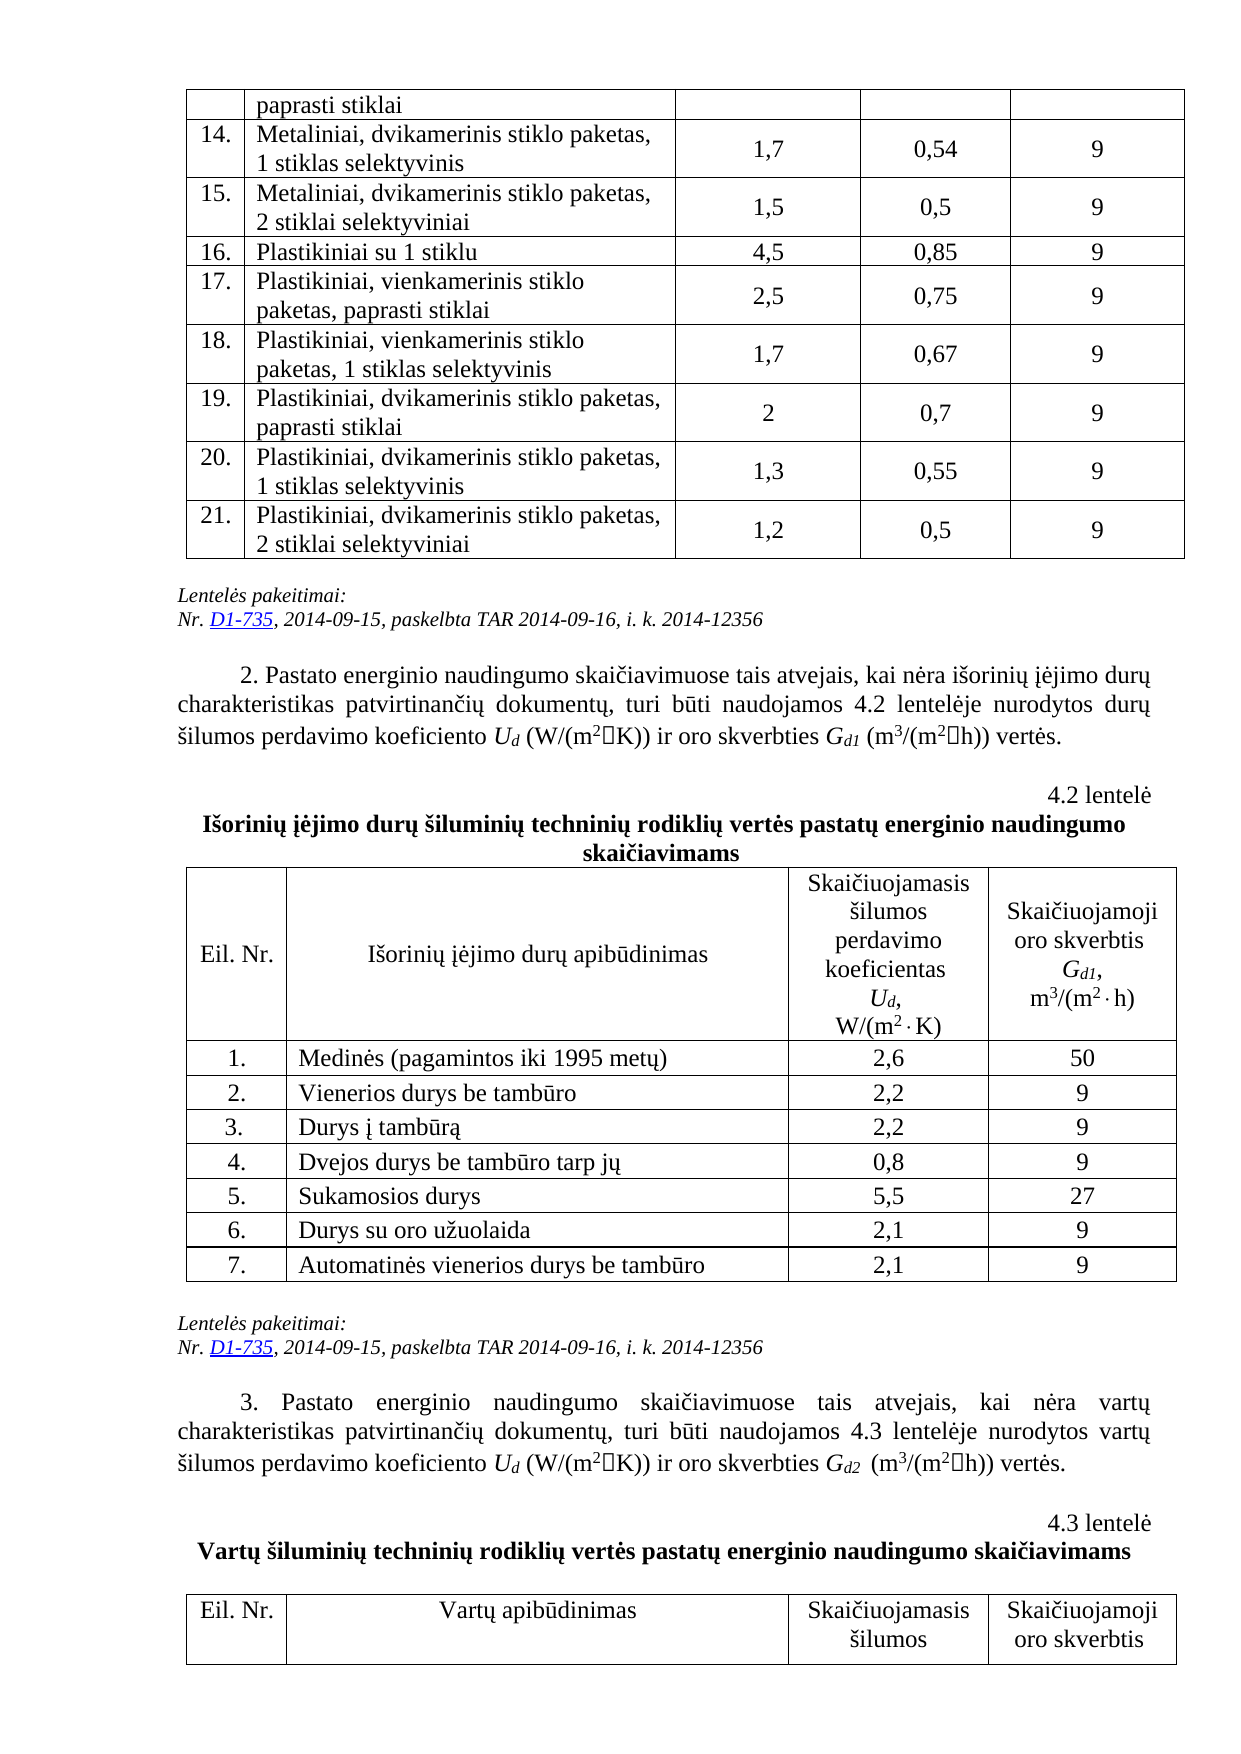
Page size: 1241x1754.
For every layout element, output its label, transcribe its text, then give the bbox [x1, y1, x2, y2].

table_cell 5,5 [789, 1179, 988, 1212]
table_cell 5. [187, 1179, 286, 1212]
table_cell 27 [989, 1179, 1176, 1212]
table_cell 9 [1011, 266, 1184, 324]
table_cell 17. [187, 266, 244, 324]
table_header Skaičiuojamasis šilumos perdavimo koeficientas Ud, W/(m2K) [789, 868, 988, 1040]
table_cell 2,2 [789, 1110, 988, 1143]
table_cell 0,5 [861, 501, 1010, 558]
table_cell 9 [989, 1248, 1176, 1281]
table_cell 0,67 [861, 325, 1010, 382]
table_cell 18. [187, 325, 244, 382]
text 4.3 lentelė [177, 1508, 1151, 1536]
table_cell 9 [1011, 178, 1184, 236]
table_cell 20. [187, 442, 244, 499]
table_cell Medinės (pagamintos iki 1995 metų) [287, 1041, 788, 1074]
table_cell Plastikiniai, vienkamerinis stiklo paketas, 1 stiklas selektyvinis [245, 325, 675, 382]
table_cell 9 [1011, 501, 1184, 558]
text Išorinių įėjimo durų šiluminių techninių rodiklių vertės pastatų energinio naudingumo skaičiavimams [177, 809, 1151, 867]
table_cell 6. [187, 1213, 286, 1246]
table_cell 4,5 [676, 237, 860, 265]
table_cell [676, 90, 860, 118]
text Nr. D1-735, 2014-09-15, paskelbta TAR 2014-09-16, i. k. 2014-12356 [177, 1334, 1151, 1359]
table_cell Plastikiniai, dvikamerinis stiklo paketas, paprasti stiklai [245, 384, 675, 441]
table_cell Automatinės vienerios durys be tambūro [287, 1248, 788, 1281]
table_cell 2,1 [789, 1248, 988, 1281]
table_cell 0,75 [861, 266, 1010, 324]
table_cell Plastikiniai, vienkamerinis stiklo paketas, paprasti stiklai [245, 266, 675, 324]
table_cell Plastikiniai su 1 stiklu [245, 237, 675, 265]
table_cell 9 [989, 1144, 1176, 1178]
table_header Skaičiuojamoji oro skverbtis [989, 1595, 1176, 1664]
text 2. Pastato energinio naudingumo skaičiavimuose tais atvejais, kai nėra išorinių įėjimo durų charakteristikas patvirtinančių dokumentų, turi būti naudojamos 4.2 lentelėje nurodytos durų šilumos perdavimo koeficiento Ud (W/(m2K)) ir oro skverbties Gd1 (m3/(m2h)) vertės. [177, 660, 1151, 752]
table_header Vartų apibūdinimas [287, 1595, 788, 1664]
table_cell 9 [1011, 442, 1184, 499]
text Lentelės pakeitimai: [177, 583, 1151, 607]
table_cell 0,55 [861, 442, 1010, 499]
table_cell 9 [989, 1213, 1176, 1246]
table_cell 2. [187, 1076, 286, 1109]
table_cell 2,5 [676, 266, 860, 324]
table_cell 19. [187, 384, 244, 441]
table_cell 1,3 [676, 442, 860, 499]
table_cell 1,7 [676, 325, 860, 382]
table_cell Dvejos durys be tambūro tarp jų [287, 1144, 788, 1178]
text Lentelės pakeitimai: [177, 1311, 1151, 1334]
table_cell 1. [187, 1041, 286, 1074]
table_cell 1,2 [676, 501, 860, 558]
table_cell [1011, 90, 1184, 118]
table_cell Plastikiniai, dvikamerinis stiklo paketas, 2 stiklai selektyviniai [245, 501, 675, 558]
text 3. Pastato energinio naudingumo skaičiavimuose tais atvejais, kai nėra vartų charakteristikas patvirtinančių dokumentų, turi būti naudojamos 4.3 lentelėje nurodytos vartų šilumos perdavimo koeficiento Ud (W/(m2K)) ir oro skverbties Gd2 (m3/(m2h)) vertės. [177, 1387, 1151, 1479]
table_cell 50 [989, 1041, 1176, 1074]
table_cell 9 [1011, 384, 1184, 441]
table_cell 2,2 [789, 1076, 988, 1109]
table_cell 15. [187, 178, 244, 236]
text 4.2 lentelė [177, 780, 1151, 809]
table_cell [187, 90, 244, 118]
table_cell Metaliniai, dvikamerinis stiklo paketas, 1 stiklas selektyvinis [245, 120, 675, 177]
table_header Eil. Nr. [187, 1595, 286, 1664]
table_cell 3. [187, 1110, 286, 1143]
table_cell 1,5 [676, 178, 860, 236]
table_cell 2,1 [789, 1213, 988, 1246]
table_header Skaičiuojamasis šilumos [789, 1595, 988, 1664]
table_cell 0,8 [789, 1144, 988, 1178]
table_cell 16. [187, 237, 244, 265]
table_cell 9 [1011, 237, 1184, 265]
table_cell 21. [187, 501, 244, 558]
table_cell Metaliniai, dvikamerinis stiklo paketas, 2 stiklai selektyviniai [245, 178, 675, 236]
table_header Išorinių įėjimo durų apibūdinimas [287, 868, 788, 1040]
table_cell 9 [989, 1110, 1176, 1143]
table_cell 9 [989, 1076, 1176, 1109]
table_cell Plastikiniai, dvikamerinis stiklo paketas, 1 stiklas selektyvinis [245, 442, 675, 499]
table_cell Vienerios durys be tambūro [287, 1076, 788, 1109]
table_header Eil. Nr. [187, 868, 286, 1040]
table_cell 2,6 [789, 1041, 988, 1074]
table_cell 2 [676, 384, 860, 441]
table_cell 0,5 [861, 178, 1010, 236]
text Nr. D1-735, 2014-09-15, paskelbta TAR 2014-09-16, i. k. 2014-12356 [177, 607, 1151, 631]
table_cell 0,54 [861, 120, 1010, 177]
table_cell Durys su oro užuolaida [287, 1213, 788, 1246]
table_cell [861, 90, 1010, 118]
table_cell 0,7 [861, 384, 1010, 441]
table_header Skaičiuojamoji oro skverbtis Gd1, m3/(m2h) [989, 868, 1176, 1040]
table_cell 7. [187, 1248, 286, 1281]
table_cell 4. [187, 1144, 286, 1178]
table_cell 14. [187, 120, 244, 177]
table_cell 0,85 [861, 237, 1010, 265]
table_cell Sukamosios durys [287, 1179, 788, 1212]
table_cell 9 [1011, 120, 1184, 177]
table_cell 9 [1011, 325, 1184, 382]
table_cell Durys į tambūrą [287, 1110, 788, 1143]
table_cell 1,7 [676, 120, 860, 177]
text Vartų šiluminių techninių rodiklių vertės pastatų energinio naudingumo skaičiavimams [177, 1536, 1151, 1565]
table_cell paprasti stiklai [245, 90, 675, 118]
